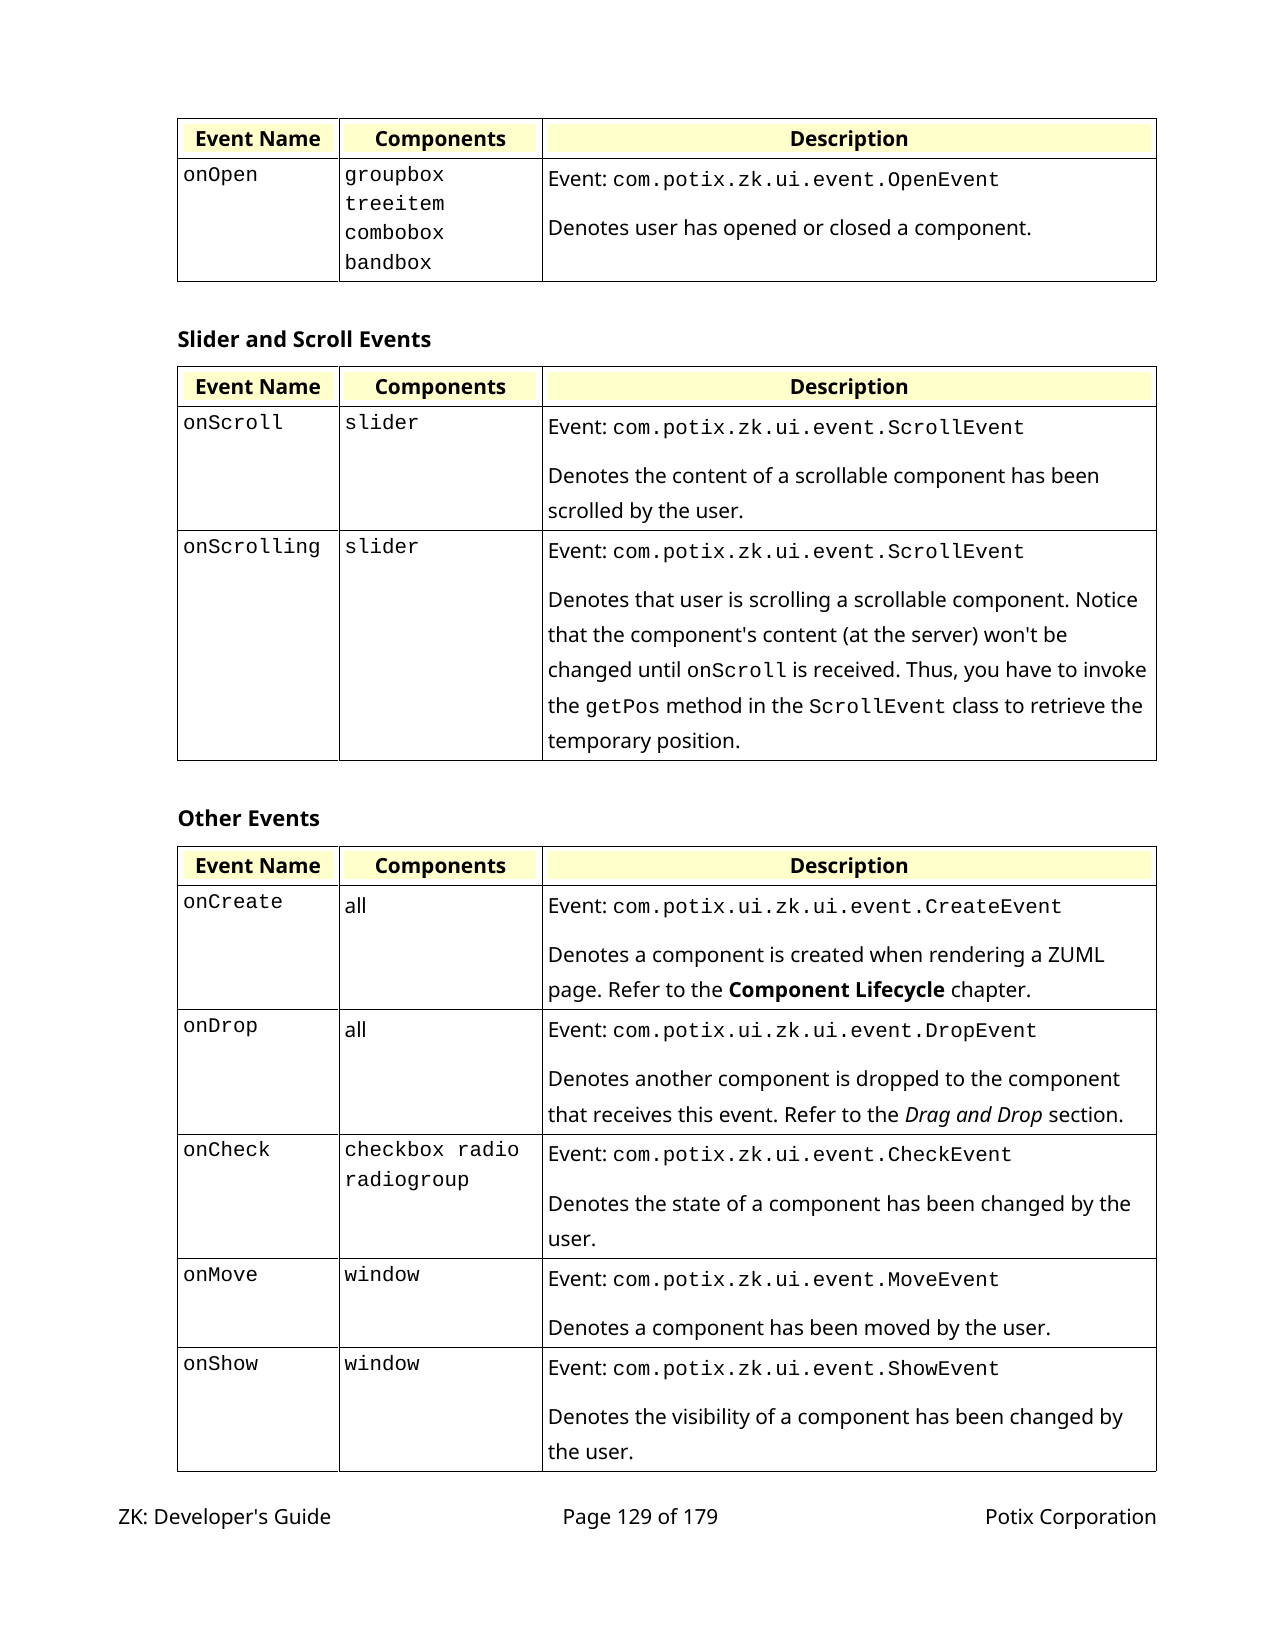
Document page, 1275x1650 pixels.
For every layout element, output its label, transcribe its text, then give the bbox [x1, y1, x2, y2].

table_cell slider [340, 531, 542, 760]
table_cell Event: com.potix.zk.ui.event.ShowEvent Denotes the visibility of a component has been changed by the user. [543, 1348, 1156, 1471]
table_cell onDrop [178, 1010, 338, 1134]
table_cell onOpen [178, 159, 338, 281]
table_cell groupbox treeitem combobox bandbox [340, 159, 542, 281]
table_cell Event: com.potix.zk.ui.event.ScrollEvent Denotes the content of a scrollable component has been scrolled by the user. [543, 407, 1156, 530]
table_cell all [340, 886, 542, 1009]
table_cell onScroll [178, 407, 338, 530]
table_cell checkbox radio radiogroup [340, 1135, 542, 1258]
table_cell Event: com.potix.zk.ui.event.CheckEvent Denotes the state of a component has been changed by the user. [543, 1135, 1156, 1258]
table_header Components [340, 847, 542, 885]
table_header Description [543, 847, 1156, 885]
subtitle Other Events [177, 803, 1157, 833]
subtitle Slider and Scroll Events [177, 324, 1157, 354]
table_header Event Name [178, 367, 338, 406]
table_cell window [340, 1259, 542, 1347]
table_cell onScrolling [178, 531, 338, 760]
table_header Components [340, 119, 542, 158]
table_cell slider [340, 407, 542, 530]
table_cell onCheck [178, 1135, 338, 1258]
table_cell onMove [178, 1259, 338, 1347]
table_cell Event: com.potix.zk.ui.event.ScrollEvent Denotes that user is scrolling a scrollable component. Notice that the component's content (at the server) won't be changed until onScroll is received. Thus, you have to invoke the getPos method in the ScrollEvent class to retrieve the temporary position. [543, 531, 1156, 760]
table_header Event Name [178, 119, 338, 158]
table_cell onCreate [178, 886, 338, 1009]
table_header Description [543, 119, 1156, 158]
table_cell onShow [178, 1348, 338, 1471]
table_cell Event: com.potix.zk.ui.event.MoveEvent Denotes a component has been moved by the user. [543, 1259, 1156, 1347]
table_header Description [543, 367, 1156, 406]
table_cell window [340, 1348, 542, 1471]
table_cell Event: com.potix.zk.ui.event.OpenEvent Denotes user has opened or closed a component. [543, 159, 1156, 281]
table_cell Event: com.potix.ui.zk.ui.event.DropEvent Denotes another component is dropped to the component that receives this event. Refer to the Drag and Drop section. [543, 1010, 1156, 1134]
table_cell Event: com.potix.ui.zk.ui.event.CreateEvent Denotes a component is created when rendering a ZUML page. Refer to the Component Lifecycle chapter. [543, 886, 1156, 1009]
table_header Event Name [178, 847, 338, 885]
table_header Components [340, 367, 542, 406]
table_cell all [340, 1010, 542, 1134]
